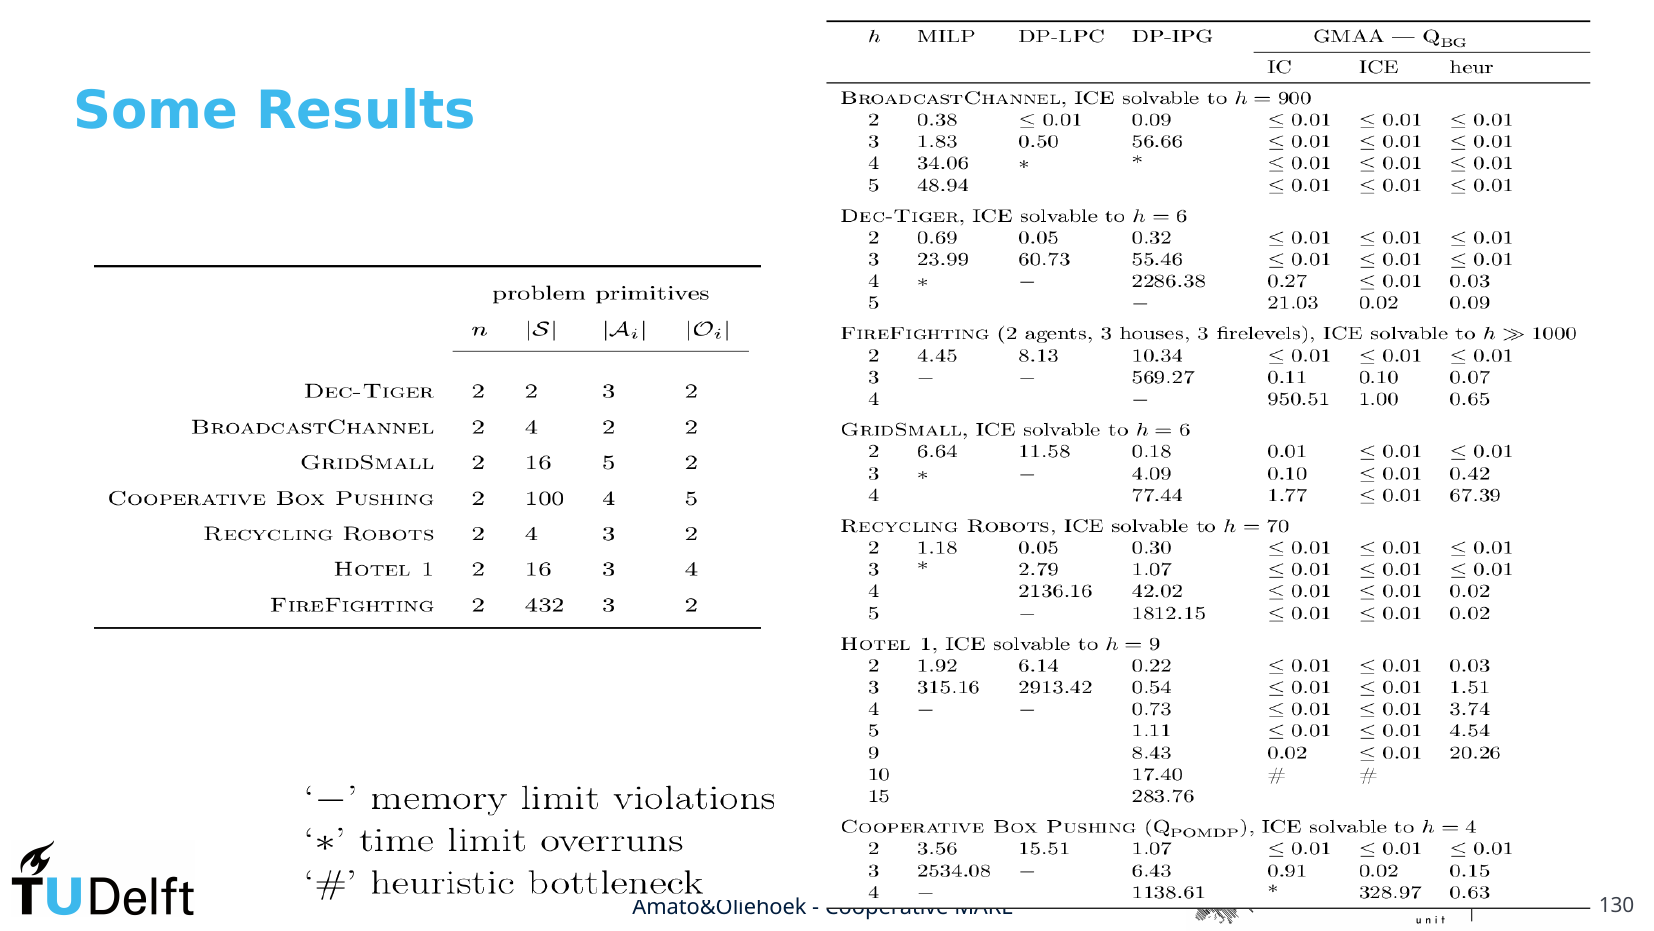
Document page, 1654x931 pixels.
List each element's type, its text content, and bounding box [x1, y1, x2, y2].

picture [94, 253, 761, 638]
picture [825, 19, 1592, 931]
title Some Results [73, 32, 745, 140]
picture [11, 840, 195, 917]
picture [304, 784, 774, 901]
